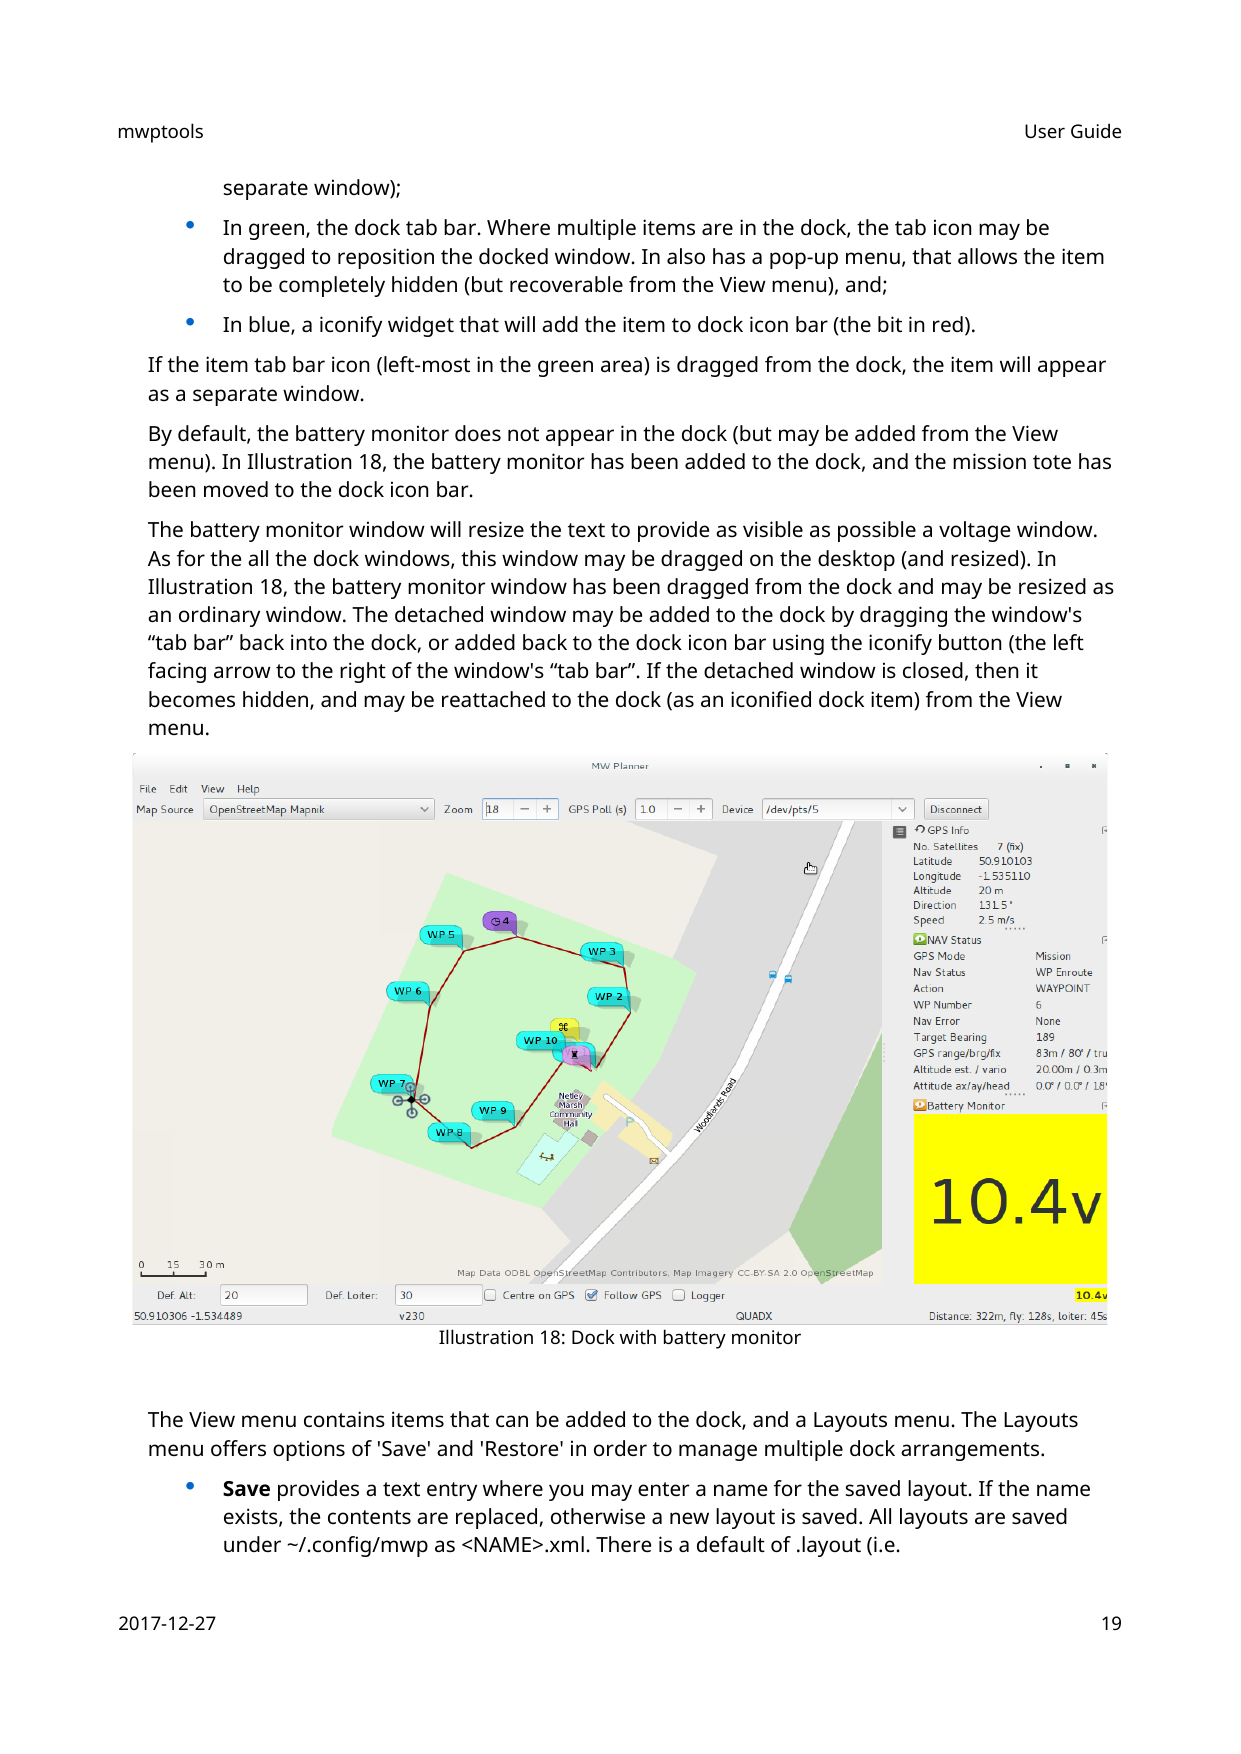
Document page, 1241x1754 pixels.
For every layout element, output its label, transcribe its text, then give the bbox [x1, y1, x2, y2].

list In green, the dock tab bar. Where multiple items are in the dock, the tab icon may be dragged to reposition the docked window. In also has a pop-up menu, that allows the item to be completely hidden (but recoverable from the View menu), and; [185, 213, 1122, 298]
picture [132, 753, 1108, 1325]
text If the item tab bar icon (left-most in the green area) is dragged from the dock, the item will appear as a separate window. [148, 351, 1122, 407]
text The View menu contains items that can be added to the dock, and a Layouts menu. The Layouts menu offers options of 'Save' and 'Restore' in order to manage multiple dock arrangements. [148, 1406, 1122, 1462]
list In blue, a iconify widget that will add the item to dock icon bar (the bit in red). [185, 310, 1122, 339]
list separate window); [185, 173, 1122, 201]
text Illustration 18: Dock with battery monitor [133, 1325, 1107, 1350]
list Save provides a text entry where you may enter a name for the saved layout. If the name exists, the contents are replaced, otherwise a new layout is saved. All layouts are saved under ~/.config/mwp as <NAME>.xml. There is a default of .layout (i.e. [185, 1474, 1122, 1559]
text By default, the battery monitor does not appear in the dock (but may be added from the View menu). In Illustration 18, the battery monitor has been added to the dock, and the mission tote has been moved to the dock icon bar. [148, 419, 1122, 503]
text The battery monitor window will resize the text to provide as visible as possible a voltage window. As for the all the dock windows, this window may be dragged on the desktop (and resized). In Illustration 18, the battery monitor window has been dragged from the dock and may be resized as an ordinary window. The detached window may be added to the dock by dragging the window's “tab bar” back into the dock, or added back to the dock icon bar using the iconify button (the left facing arrow to the right of the window's “tab bar”. If the detached window is closed, then it becomes hidden, and may be reattached to the dock (as an iconified dock item) from the View menu. [148, 515, 1122, 741]
